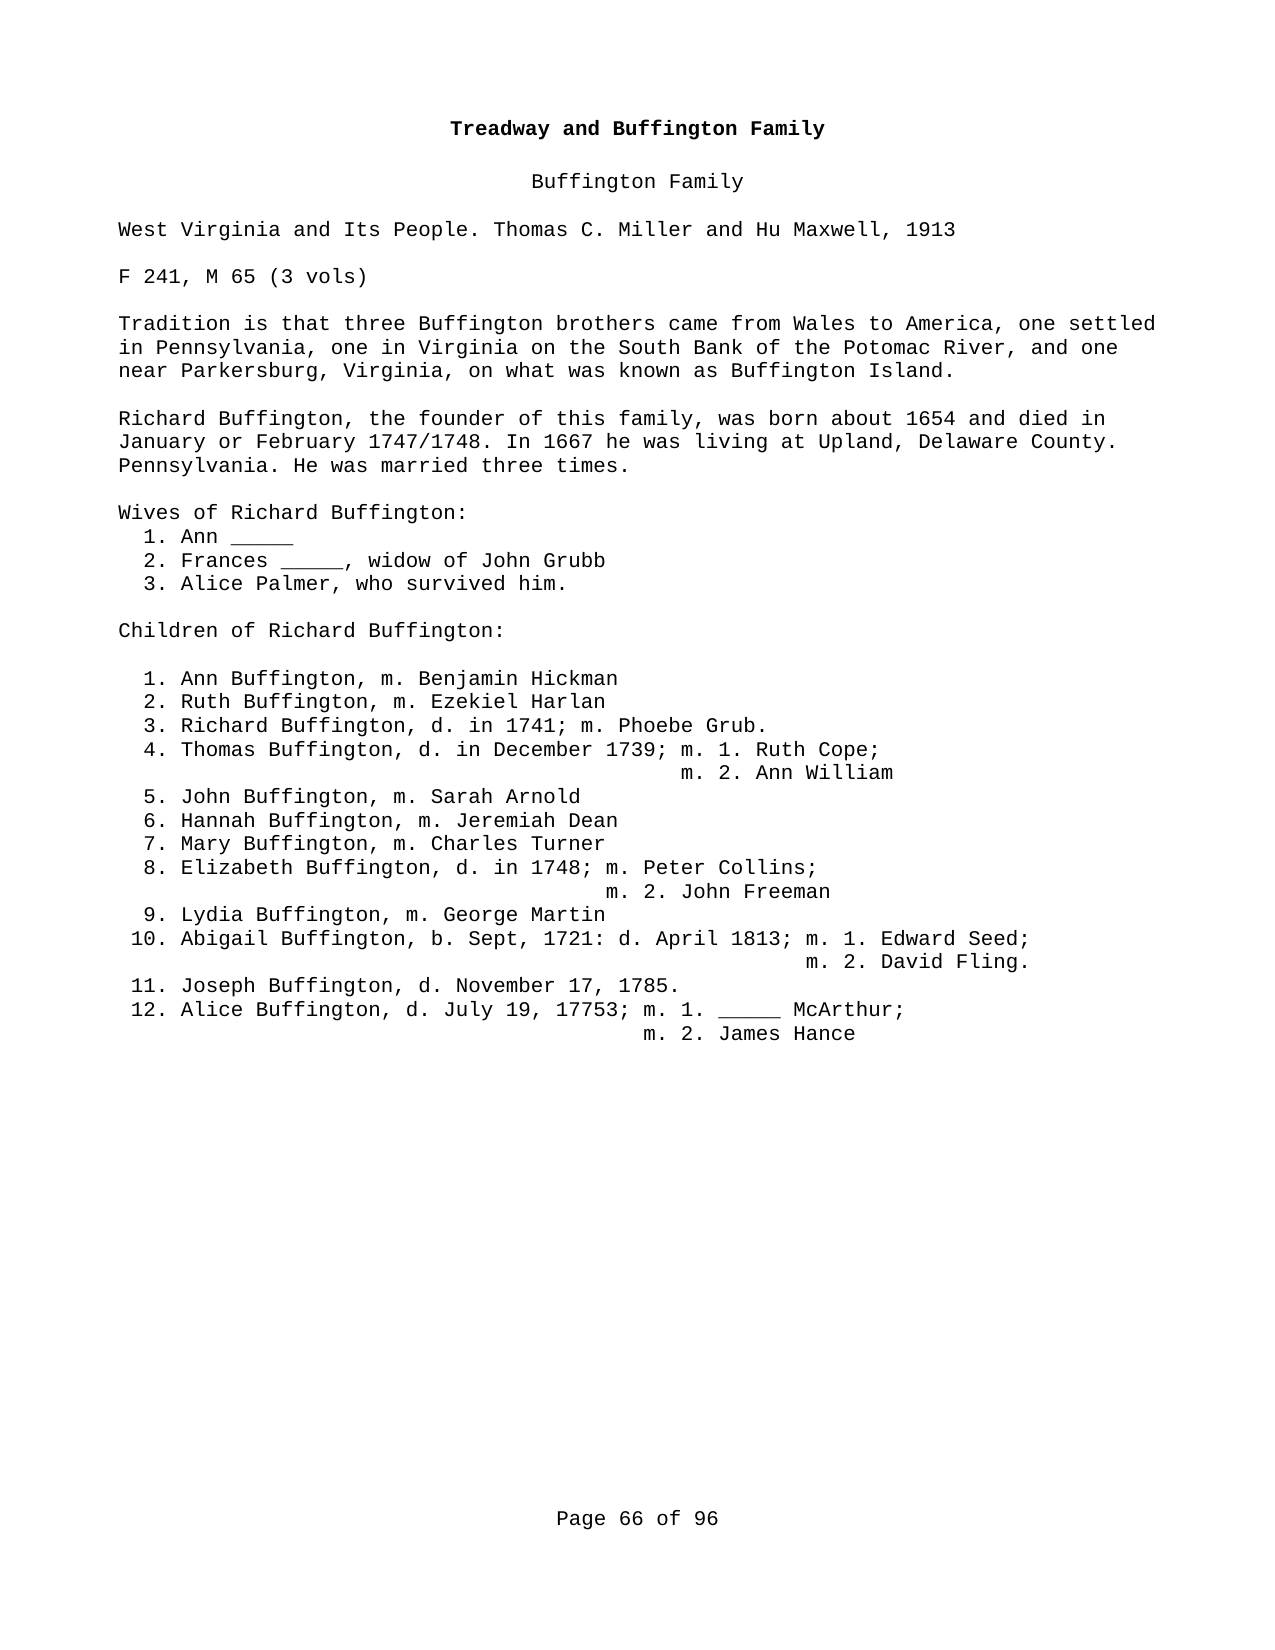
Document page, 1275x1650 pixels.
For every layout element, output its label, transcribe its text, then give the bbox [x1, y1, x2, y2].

text 10. Abigail Buffington, b. Sept, 1721: d. April 1813; m. 1. Edward Seed; [118, 928, 1157, 952]
text Buffington Family [118, 171, 1157, 195]
text Children of Richard Buffington: [118, 621, 1157, 644]
text 1. Ann _____ [118, 526, 1157, 549]
text 2. Ruth Buffington, m. Ezekiel Harlan [118, 691, 1157, 715]
text 4. Thomas Buffington, d. in December 1739; m. 1. Ruth Cope; [118, 739, 1157, 762]
text 7. Mary Buffington, m. Charles Turner [118, 833, 1157, 857]
text F 241, M 65 (3 vols) [118, 266, 1157, 289]
text m. 2. David Fling. [118, 952, 1157, 975]
text 2. Frances _____, widow of John Grubb [118, 549, 1157, 573]
text 9. Lydia Buffington, m. George Martin [118, 904, 1157, 928]
text m. 2. Ann William [118, 762, 1157, 786]
text Wives of Richard Buffington: [118, 502, 1157, 526]
text 5. John Buffington, m. Sarah Arnold [118, 786, 1157, 810]
text Richard Buffington, the founder of this family, was born about 1654 and died in January or February 1747/1748. In 1667 he was living at Upland, Delaware County. Pennsylvania. He was married three times. [118, 408, 1157, 479]
text West Virginia and Its People. Thomas C. Miller and Hu Maxwell, 1913 [118, 218, 1157, 242]
text 12. Alice Buffington, d. July 19, 17753; m. 1. _____ McArthur; [118, 999, 1157, 1022]
text 6. Hannah Buffington, m. Jeremiah Dean [118, 810, 1157, 833]
text 3. Alice Palmer, who survived him. [118, 573, 1157, 597]
text Tradition is that three Buffington brothers came from Wales to America, one settled in Pennsylvania, one in Virginia on the South Bank of the Potomac River, and one near Parkersburg, Virginia, on what was known as Buffington Island. [118, 313, 1157, 384]
text m. 2. John Freeman [118, 881, 1157, 904]
text m. 2. James Hance [118, 1022, 1157, 1046]
text 8. Elizabeth Buffington, d. in 1748; m. Peter Collins; [118, 857, 1157, 881]
text 3. Richard Buffington, d. in 1741; m. Phoebe Grub. [118, 715, 1157, 739]
text 1. Ann Buffington, m. Benjamin Hickman [118, 668, 1157, 691]
text 11. Joseph Buffington, d. November 17, 1785. [118, 975, 1157, 999]
